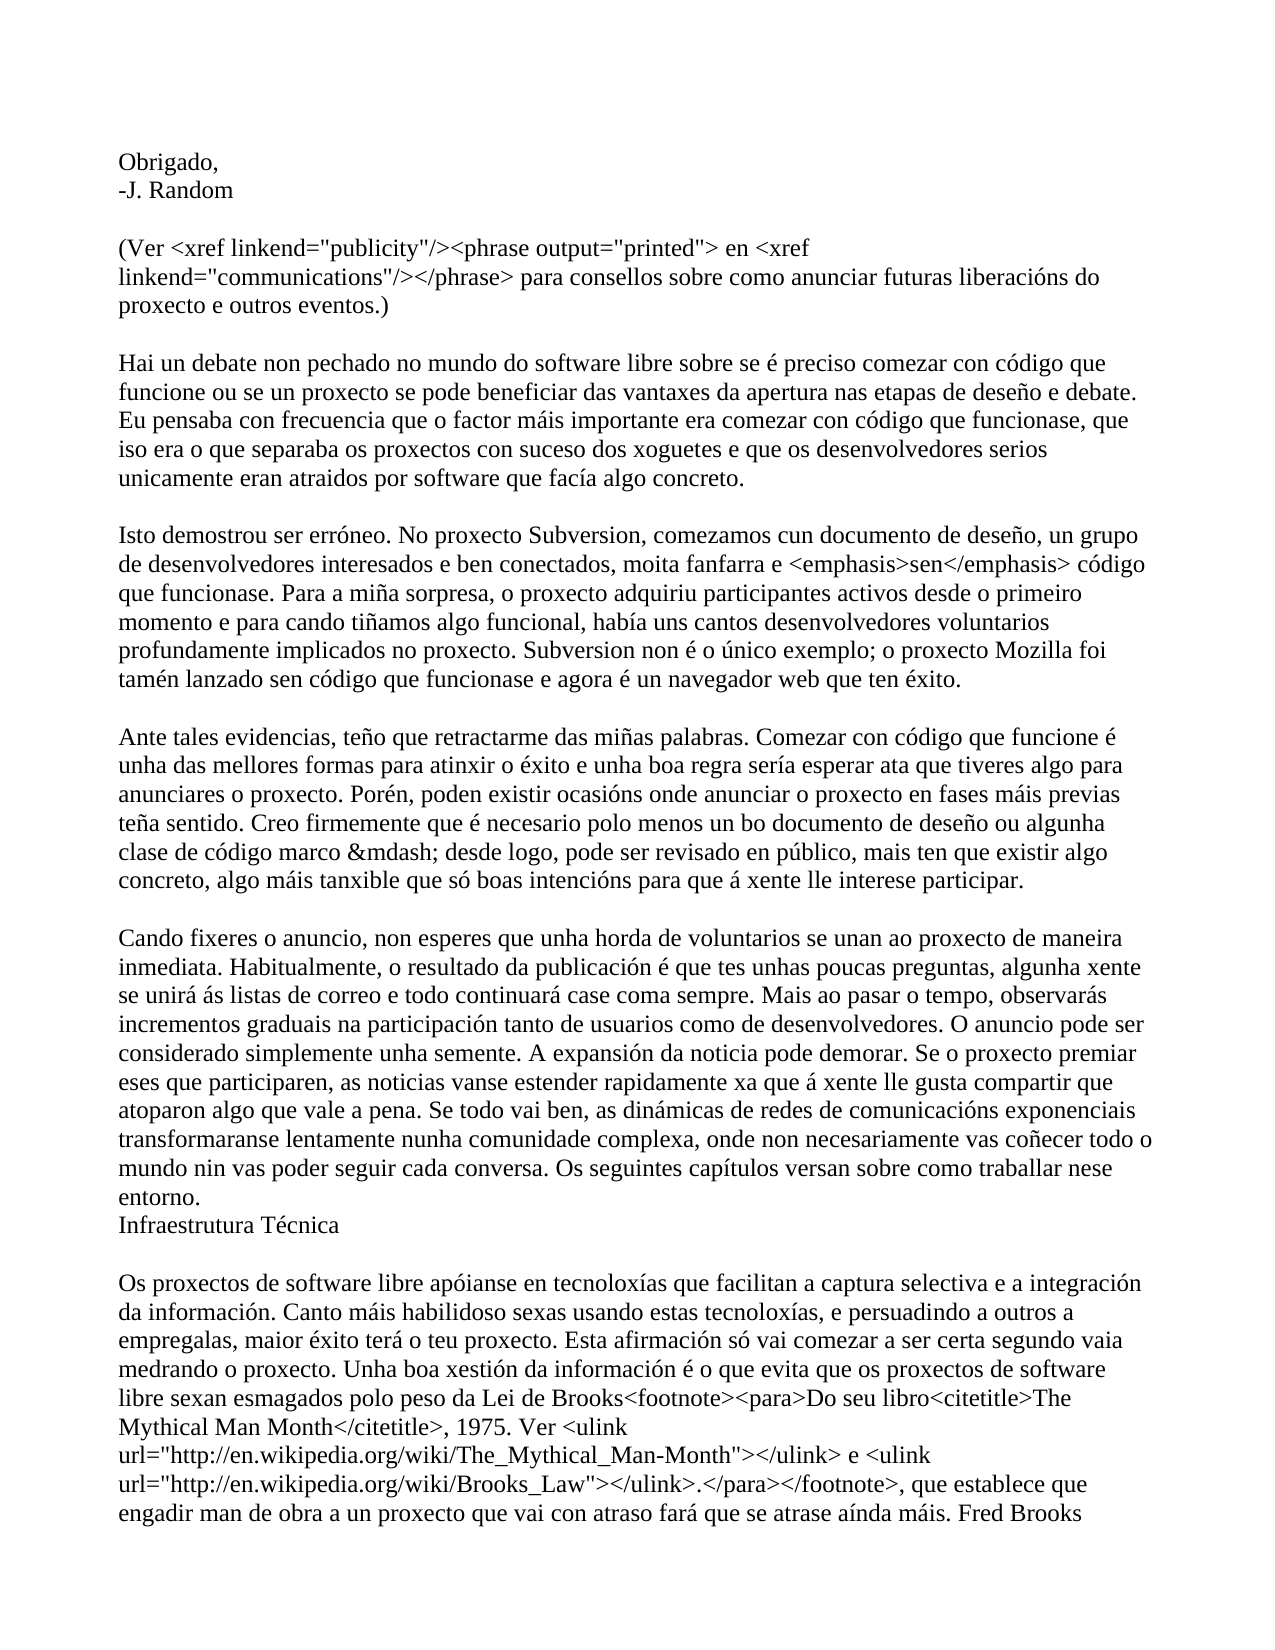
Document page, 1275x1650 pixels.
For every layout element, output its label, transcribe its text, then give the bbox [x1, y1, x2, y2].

text Obrigado, [118, 147, 1157, 176]
text (Ver <xref linkend="publicity"/><phrase output="printed"> en <xref linkend="communications"/></phrase> para consellos sobre como anunciar futuras liberacións do proxecto e outros eventos.) [118, 233, 1157, 319]
text Ante tales evidencias, teño que retractarme das miñas palabras. Comezar con código que funcione é unha das mellores formas para atinxir o éxito e unha boa regra sería esperar ata que tiveres algo para anunciares o proxecto. Porén, poden existir ocasións onde anunciar o proxecto en fases máis previas teña sentido. Creo firmemente que é necesario polo menos un bo documento de deseño ou algunha clase de código marco &mdash; desde logo, pode ser revisado en público, mais ten que existir algo concreto, algo máis tanxible que só boas intencións para que á xente lle interese participar. [118, 722, 1157, 894]
text Infraestrutura Técnica [118, 1211, 1157, 1239]
text Hai un debate non pechado no mundo do software libre sobre se é preciso comezar con código que funcione ou se un proxecto se pode beneficiar das vantaxes da apertura nas etapas de deseño e debate. Eu pensaba con frecuencia que o factor máis importante era comezar con código que funcionase, que iso era o que separaba os proxectos con suceso dos xoguetes e que os desenvolvedores serios unicamente eran atraidos por software que facía algo concreto. [118, 348, 1157, 492]
text Os proxectos de software libre apóianse en tecnoloxías que facilitan a captura selectiva e a integración da información. Canto máis habilidoso sexas usando estas tecnoloxías, e persuadindo a outros a empregalas, maior éxito terá o teu proxecto. Esta afirmación só vai comezar a ser certa segundo vaia medrando o proxecto. Unha boa xestión da información é o que evita que os proxectos de software libre sexan esmagados polo peso da Lei de Brooks<footnote><para>Do seu libro<citetitle>The Mythical Man Month</citetitle>, 1975. Ver <ulink url="http://en.wikipedia.org/wiki/The_Mythical_Man-Month"></ulink> e <ulink url="http://en.wikipedia.org/wiki/Brooks_Law"></ulink>.</para></footnote>, que establece que engadir man de obra a un proxecto que vai con atraso fará que se atrase aínda máis. Fred Brooks [118, 1268, 1157, 1527]
text Cando fixeres o anuncio, non esperes que unha horda de voluntarios se unan ao proxecto de maneira inmediata. Habitualmente, o resultado da publicación é que tes unhas poucas preguntas, algunha xente se unirá ás listas de correo e todo continuará case coma sempre. Mais ao pasar o tempo, observarás incrementos graduais na participación tanto de usuarios como de desenvolvedores. O anuncio pode ser considerado simplemente unha semente. A expansión da noticia pode demorar. Se o proxecto premiar eses que participaren, as noticias vanse estender rapidamente xa que á xente lle gusta compartir que atoparon algo que vale a pena. Se todo vai ben, as dinámicas de redes de comunicacións exponenciais transformaranse lentamente nunha comunidade complexa, onde non necesariamente vas coñecer todo o mundo nin vas poder seguir cada conversa. Os seguintes capítulos versan sobre como traballar nese entorno. [118, 923, 1157, 1211]
text -J. Random [118, 176, 1157, 204]
text Isto demostrou ser erróneo. No proxecto Subversion, comezamos cun documento de deseño, un grupo de desenvolvedores interesados e ben conectados, moita fanfarra e <emphasis>sen</emphasis> código que funcionase. Para a miña sorpresa, o proxecto adquiriu participantes activos desde o primeiro momento e para cando tiñamos algo funcional, había uns cantos desenvolvedores voluntarios profundamente implicados no proxecto. Subversion non é o único exemplo; o proxecto Mozilla foi tamén lanzado sen código que funcionase e agora é un navegador web que ten éxito. [118, 521, 1157, 693]
